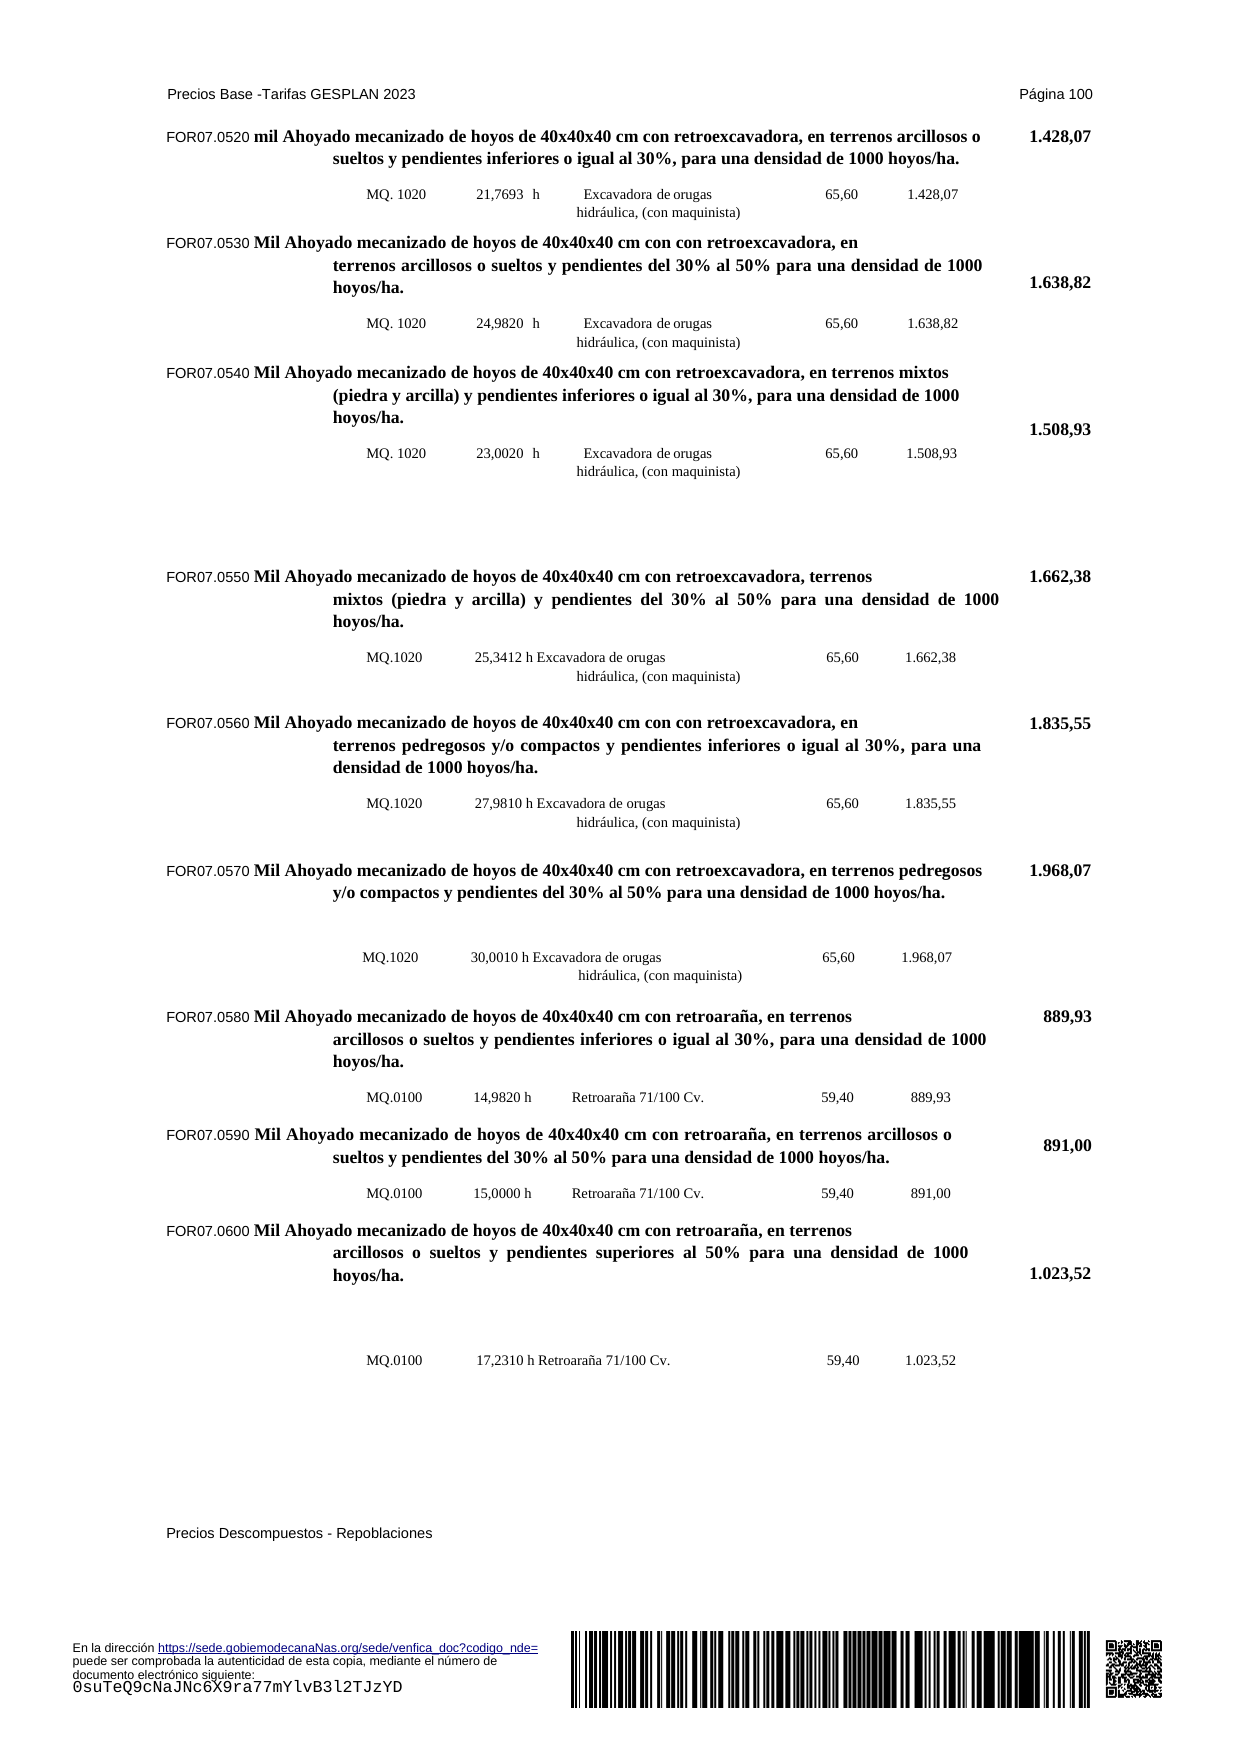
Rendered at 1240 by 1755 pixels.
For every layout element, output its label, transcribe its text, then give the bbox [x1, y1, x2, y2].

picture [571, 1631, 1168, 1708]
text 1.662,38 [1029, 568, 1101, 586]
text FOR07.0600 Mil Ahoyado mecanizado de hoyos de 40x40x40 cm con retroaraña, en terrenos [166, 1218, 988, 1241]
text 1.023,52 [1029, 1265, 1101, 1283]
text 889,93 [1043, 1008, 1101, 1026]
text FOR07.0570 Mil Ahoyado mecanizado de hoyos de 40x40x40 cm con retroexcavadora, en terrenos pedregosos y/o compactos y pendientes del 30% al 50% para una densidad de 1000 hoyos/ha. [166, 858, 999, 903]
text MQ.1020 27,9810 h Excavadora de orugas 65,60 1.835,55 [366, 794, 983, 813]
text MQ.0100 17,2310 h Retroaraña 71/100 Cv. 59,40 1.023,52 [366, 1354, 1001, 1368]
text FOR07.0530 Mil Ahoyado mecanizado de hoyos de 40x40x40 cm con con retroexcavadora, en [166, 231, 999, 253]
text hidráulica, (con maquinista) [362, 966, 958, 984]
text hidráulica, (con maquinista) [576, 203, 999, 222]
text 1.835,55 [1029, 715, 1101, 733]
text arcillosos o sueltos y pendientes inferiores o igual al 30%, para una densidad de 1000 hoyos/ha. [333, 1027, 988, 1072]
text 891,00 [1043, 1137, 1101, 1155]
text mixtos (piedra y arcilla) y pendientes del 30% al 50% para una densidad de 1000 hoyos/ha. [333, 587, 1001, 632]
text En la dirección https://sede.gobiemodecanaNas.org/sede/venfica_doc?codigo_nde= puede ser comprobada la autenticidad de esta copia, mediante el número de documento electrónico siguiente: 0suTeQ9cNaJNc6X9ra77mYlvB3l2TJzYD [72, 1641, 542, 1695]
text 1.428,07 [1029, 128, 1101, 146]
text FOR07.0580 Mil Ahoyado mecanizado de hoyos de 40x40x40 cm con retroaraña, en terrenos [166, 1004, 988, 1027]
text Página 100 [1019, 88, 1102, 102]
text terrenos arcillosos o sueltos y pendientes del 30% al 50% para una densidad de 1000 hoyos/ha. [333, 253, 984, 298]
text MQ. 1020 21,7693 h Excavadora de orugas 65,60 1.428,07 [366, 185, 999, 203]
text FOR07.0540 Mil Ahoyado mecanizado de hoyos de 40x40x40 cm con retroexcavadora, en terrenos mixtos (piedra y arcilla) y pendientes inferiores o igual al 30%, para una densidad de 1000 hoyos/ha. [166, 361, 999, 428]
text 1.638,82 [1029, 274, 1101, 292]
text FOR07.0550 Mil Ahoyado mecanizado de hoyos de 40x40x40 cm con retroexcavadora, terrenos [166, 564, 1001, 587]
text 1.968,07 [1029, 862, 1101, 880]
text FOR07.0560 Mil Ahoyado mecanizado de hoyos de 40x40x40 cm con con retroexcavadora, en [166, 711, 983, 733]
text hidráulica, (con maquinista) [576, 666, 1001, 685]
text MQ.1020 25,3412 h Excavadora de orugas 65,60 1.662,38 [366, 648, 1001, 666]
text MQ.1020 30,0010 h Excavadora de orugas 65,60 1.968,07 [362, 948, 960, 966]
text 1.508,93 [1029, 421, 1101, 439]
text arcillosos o sueltos y pendientes superiores al 50% para una densidad de 1000 hoyos/ha. [333, 1241, 970, 1286]
text Precios Base -Tarifas GESPLAN 2023 [167, 88, 442, 102]
text hidráulica, (con maquinista) [576, 333, 999, 351]
text hidráulica, (con maquinista) [576, 462, 999, 480]
text Precios Descompuestos - Repoblaciones [166, 1526, 1001, 1541]
text terrenos pedregosos y/o compactos y pendientes inferiores o igual al 30%, para una densidad de 1000 hoyos/ha. [333, 733, 983, 778]
text hidráulica, (con maquinista) [576, 813, 983, 831]
text FOR07.0520 mil Ahoyado mecanizado de hoyos de 40x40x40 cm con retroexcavadora, en terrenos arcillosos o sueltos y pendientes inferiores o igual al 30%, para una densidad de 1000 hoyos/ha. [166, 124, 999, 169]
text MQ. 1020 24,9820 h Excavadora de orugas 65,60 1.638,82 [366, 314, 999, 333]
text MQ.0100 15,0000 h Retroaraña 71/100 Cv. 59,40 891,00 [366, 1186, 988, 1201]
text MQ. 1020 23,0020 h Excavadora de orugas 65,60 1.508,93 [366, 444, 999, 462]
text MQ.0100 14,9820 h Retroaraña 71/100 Cv. 59,40 889,93 [366, 1091, 988, 1106]
text FOR07.0590 Mil Ahoyado mecanizado de hoyos de 40x40x40 cm con retroaraña, en terrenos arcillosos o sueltos y pendientes del 30% al 50% para una densidad de 1000 hoyos/ha. [166, 1123, 953, 1168]
